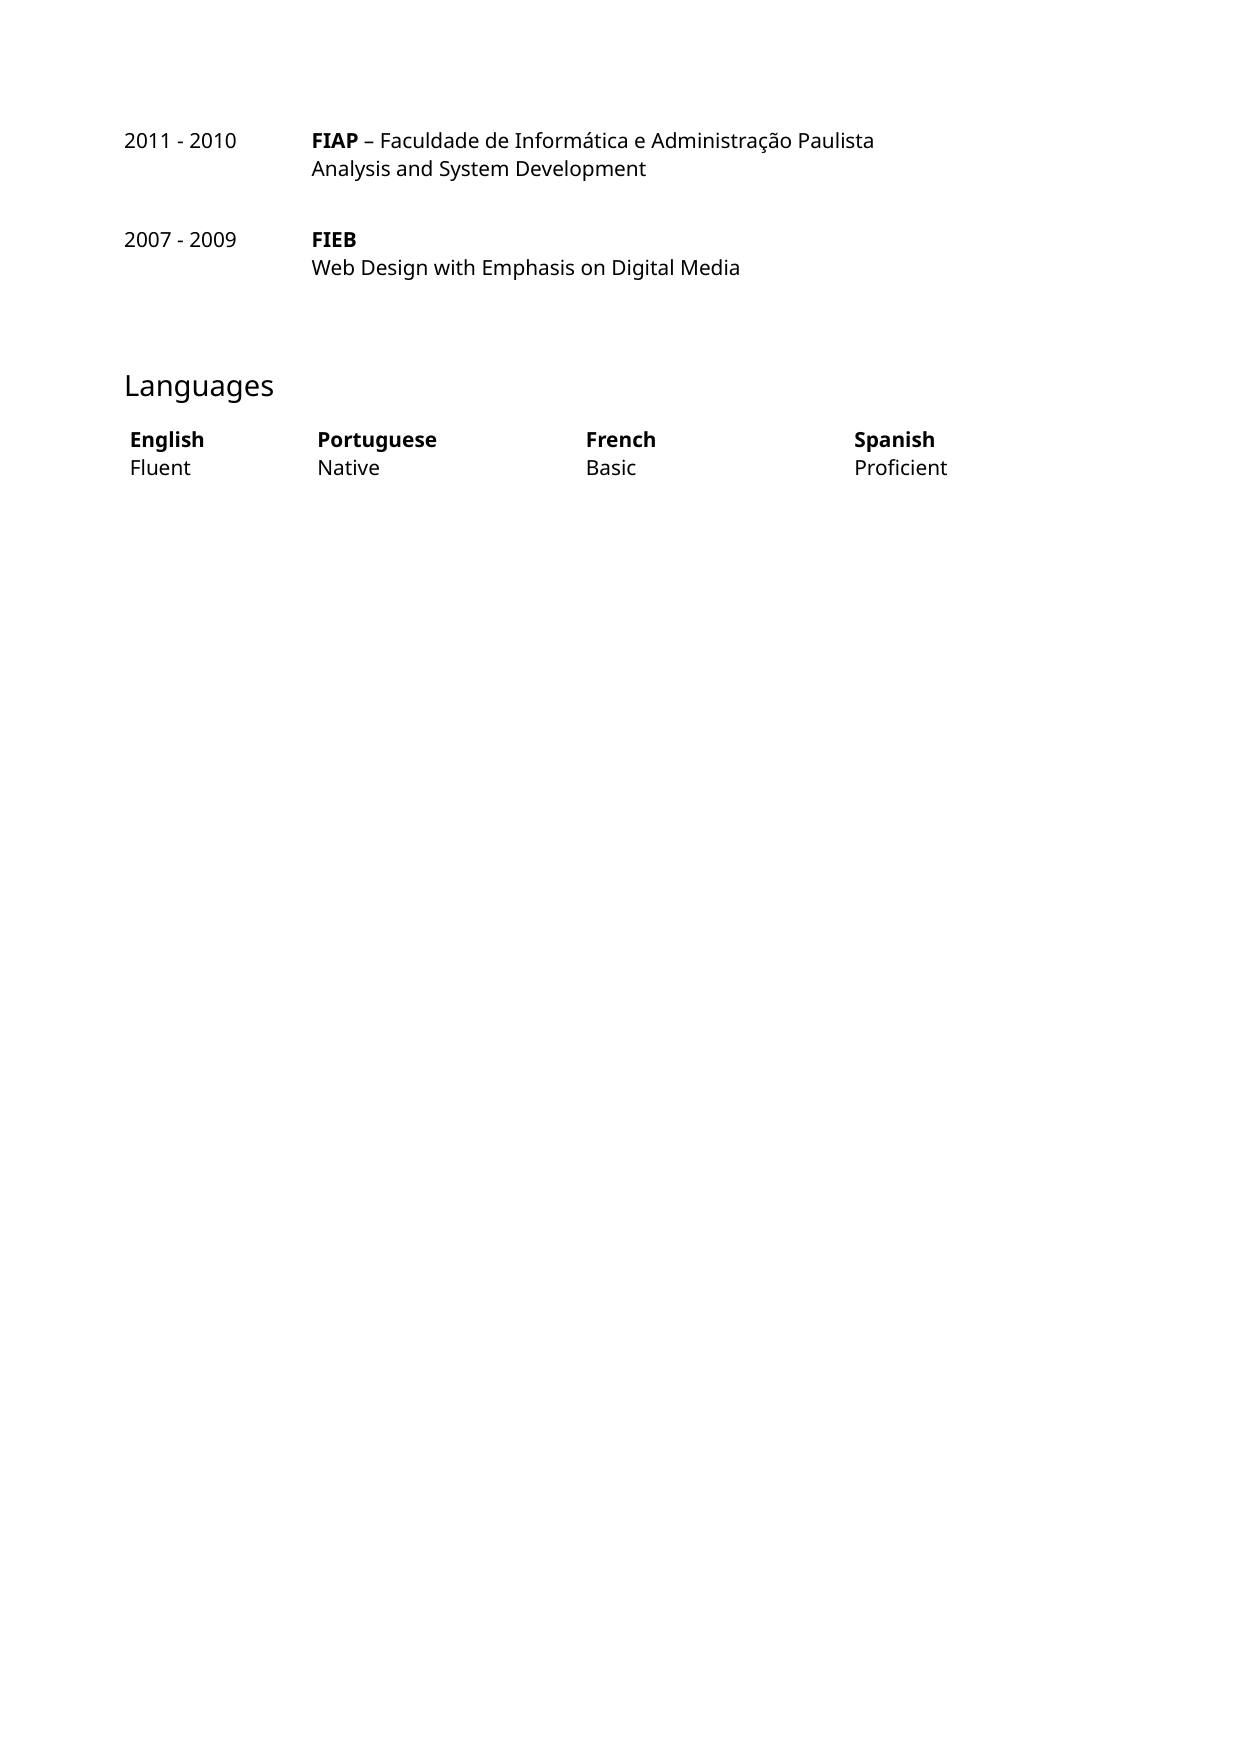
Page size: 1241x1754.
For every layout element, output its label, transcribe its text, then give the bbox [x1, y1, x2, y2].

table_header French Basic [581, 420, 848, 487]
table_cell [119, 318, 305, 358]
table_cell Languages [119, 360, 305, 411]
table_cell FIEB Web Design with Emphasis on Digital Media [307, 219, 1122, 316]
table_header Portuguese Native [312, 420, 580, 487]
table_cell 2011 - 2010 [119, 120, 305, 217]
table_cell [119, 413, 305, 493]
table_cell FIAP – Faculdade de Informática e Administração Paulista Analysis and System Development [307, 120, 1122, 217]
table_cell [307, 495, 1122, 535]
table_header English Fluent [125, 420, 302, 487]
table_cell [119, 495, 305, 535]
table_cell 2007 - 2009 [119, 219, 305, 316]
table_cell [307, 318, 1122, 358]
table_header Spanish Proficient [849, 420, 1117, 487]
table_cell [307, 413, 1122, 493]
table_cell [307, 360, 1122, 411]
